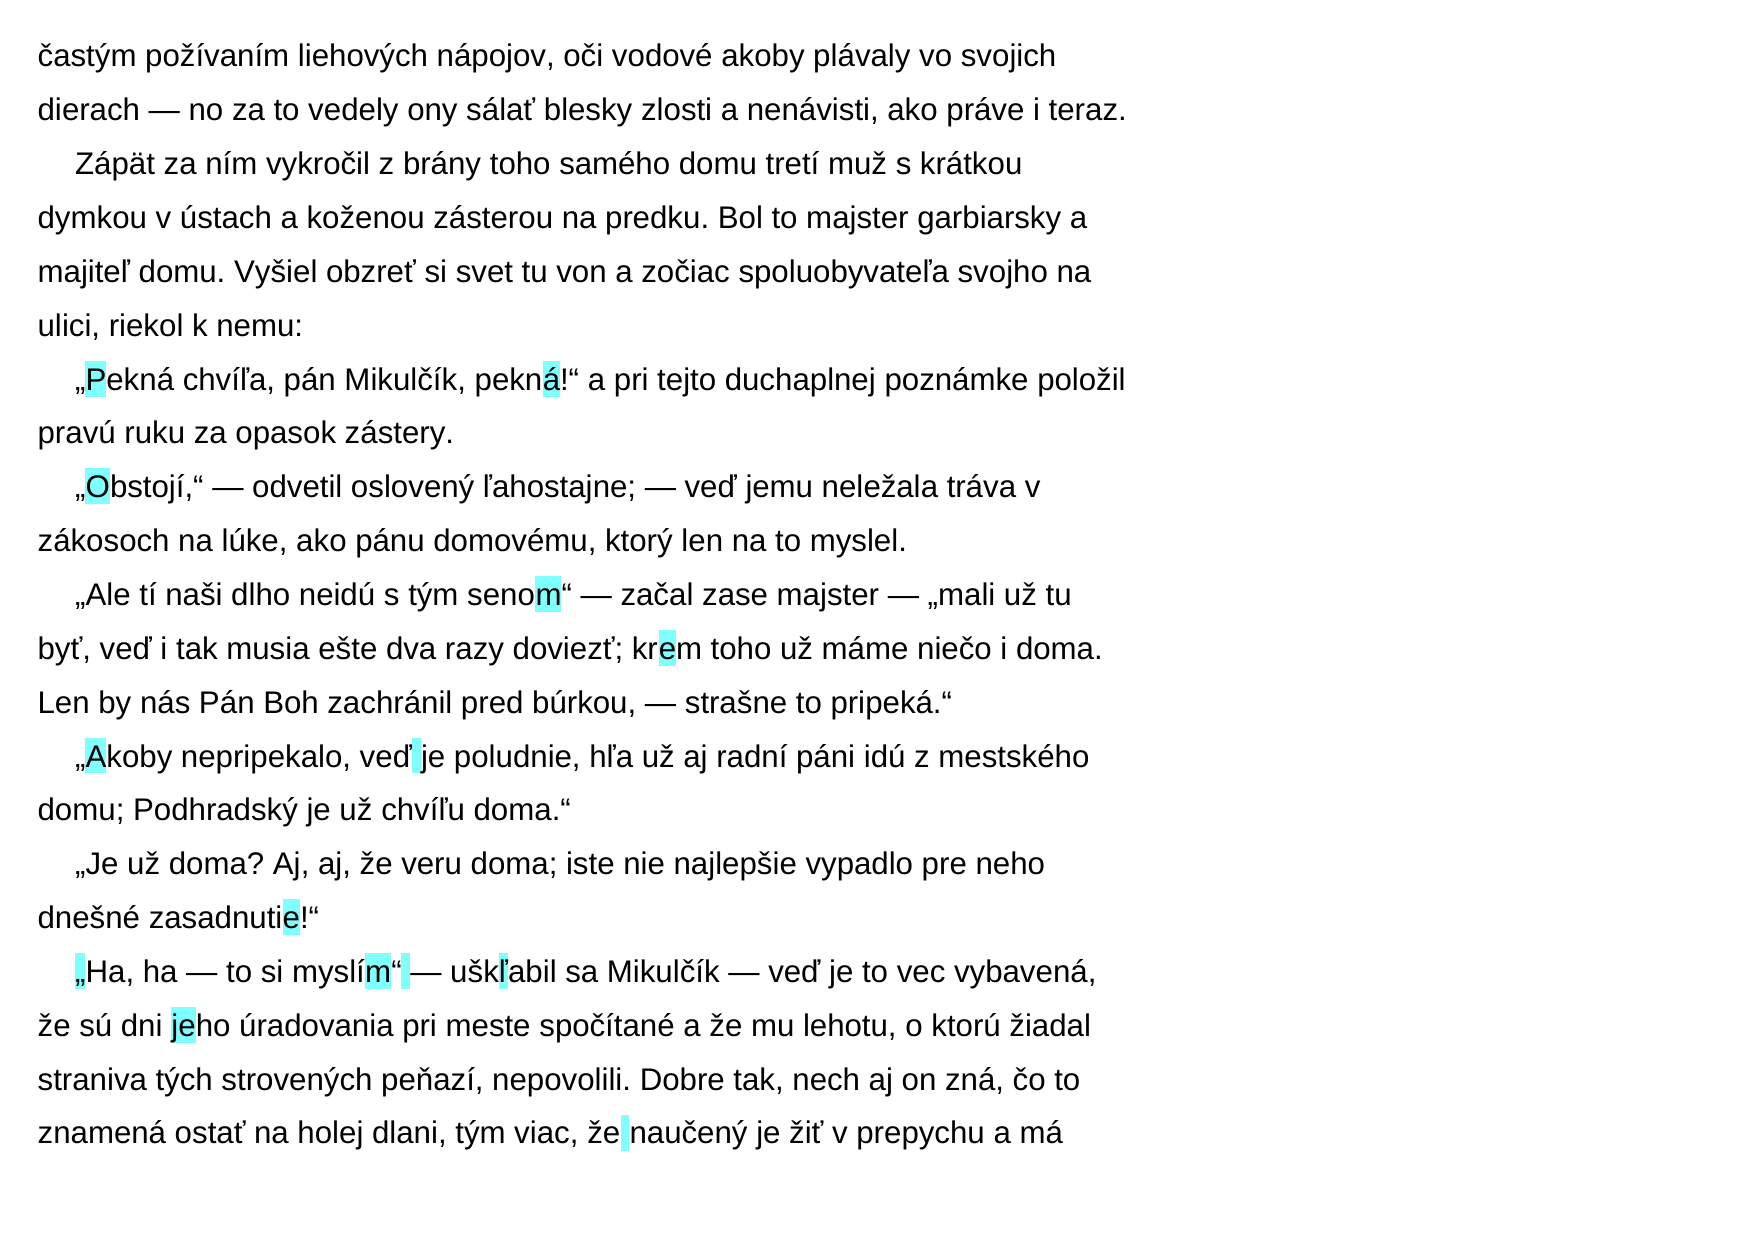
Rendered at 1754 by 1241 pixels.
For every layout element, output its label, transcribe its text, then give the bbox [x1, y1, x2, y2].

text „Ha, ha — to si myslím“ — uškľabil sa Mikulčík — veď je to vec vybavená, že sú dni jeho úradovania pri meste spočítané a že mu lehotu, o ktorú žiadal straniva tých strovených peňazí, nepovolili. Dobre tak, nech aj on zná, čo to znamená ostať na holej dlani, tým viac, že naučený je žiť v prepychu a má [37, 953, 1130, 1151]
text „Je už doma? Aj, aj, že veru doma; iste nie najlepšie vypadlo pre neho dnešné zasadnutie!“ [37, 845, 1130, 935]
text Zápät za ním vykročil z brány toho samého domu tretí muž s krátkou dymkou v ústach a koženou zásterou na predku. Bol to majster garbiarsky a majiteľ domu. Vyšiel obzreť si svet tu von a zočiac spoluobyvateľa svojho na ulici, riekol k nemu: [37, 145, 1130, 343]
text častým požívaním liehových nápojov, oči vodové akoby plávaly vo svojich dierach — no za to vedely ony sálať blesky zlosti a nenávisti, ako práve i teraz. [37, 37, 1130, 127]
text „Ale tí naši dlho neidú s tým senom“ — začal zase majster — „mali už tu byť, veď i tak musia ešte dva razy doviezť; krem toho už máme niečo i doma. Len by nás Pán Boh zachránil pred búrkou, — strašne to pripeká.“ [37, 576, 1130, 720]
text „Akoby nepripekalo, veď je poludnie, hľa už aj radní páni idú z mestského domu; Podhradský je už chvíľu doma.“ [37, 738, 1130, 827]
text „Pekná chvíľa, pán Mikulčík, pekná!“ a pri tejto duchaplnej poznámke položil pravú ruku za opasok zástery. [37, 361, 1130, 450]
text „Obstojí,“ — odvetil oslovený ľahostajne; — veď jemu neležala tráva v zákosoch na lúke, ako pánu domovému, ktorý len na to myslel. [37, 468, 1130, 558]
